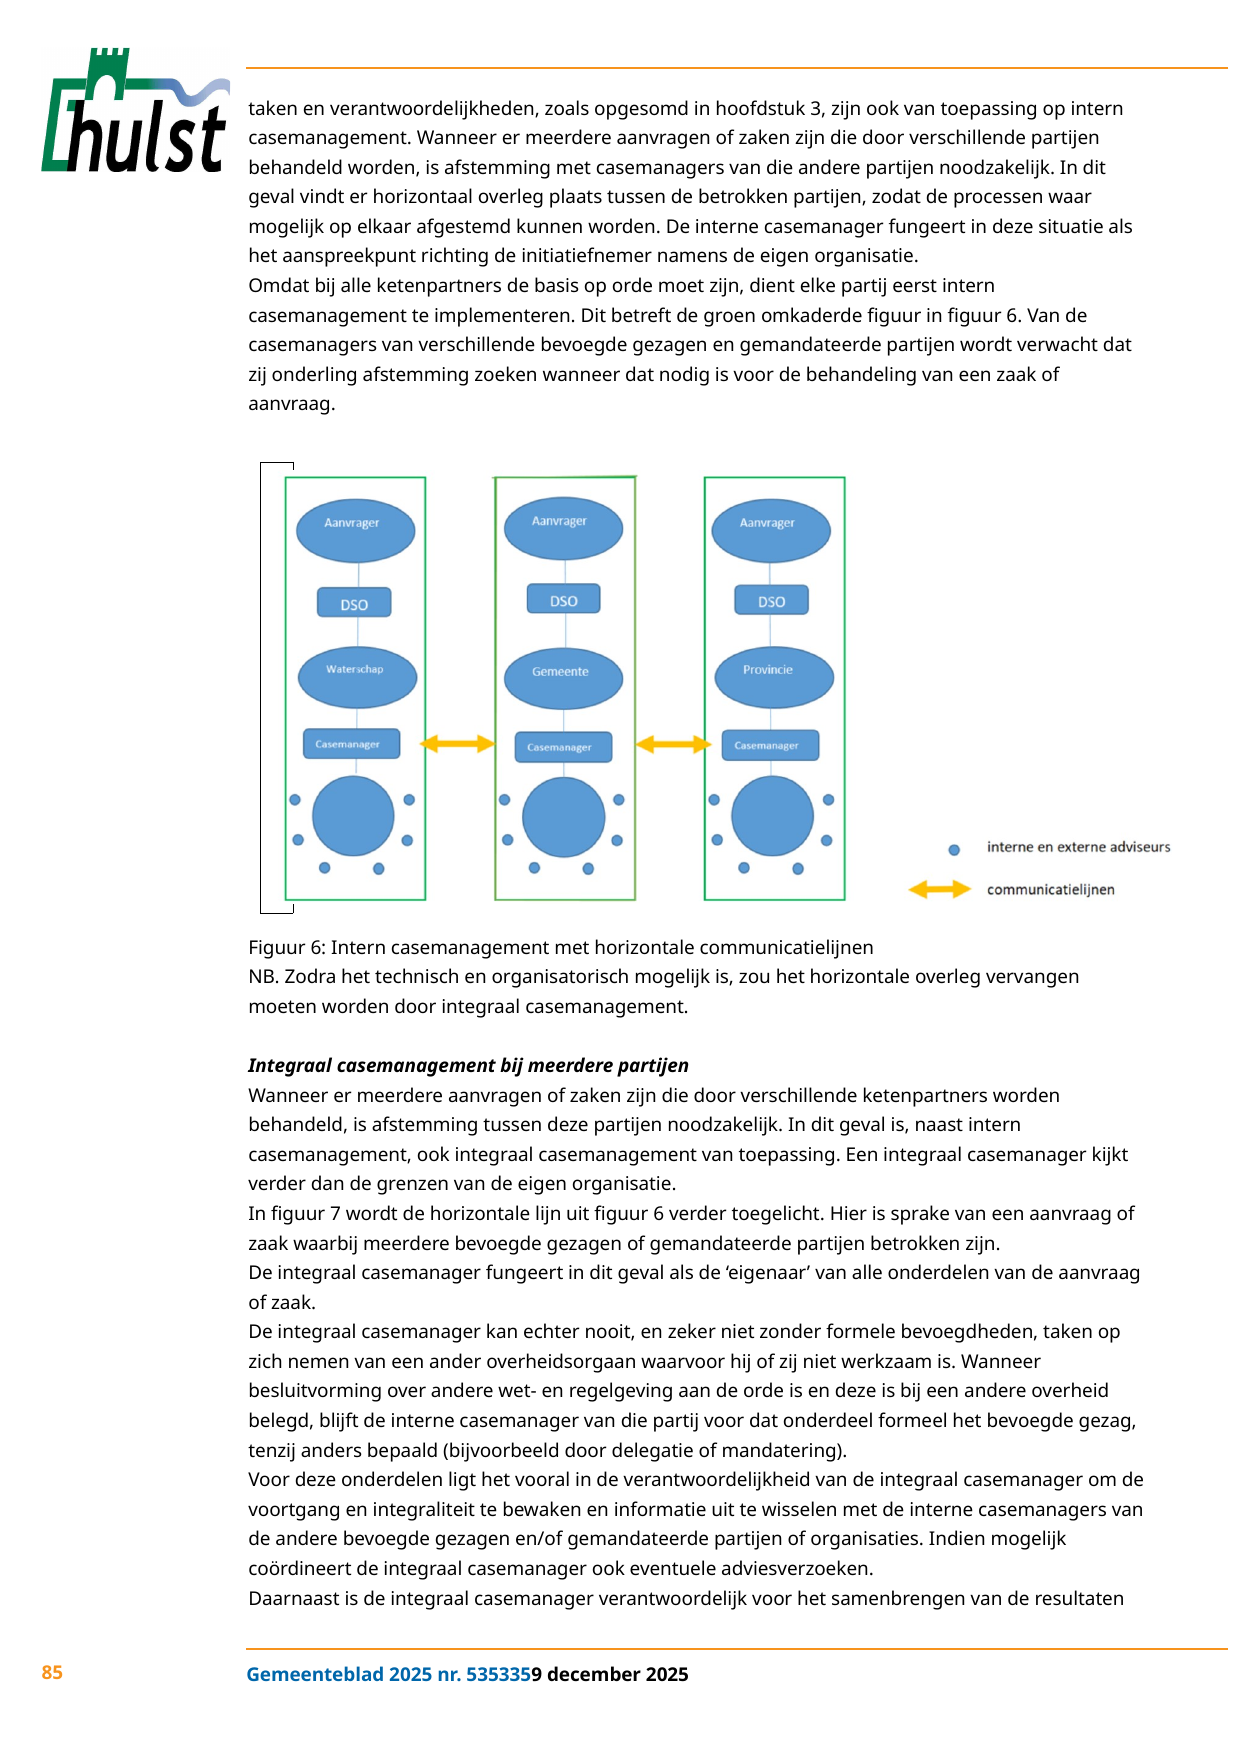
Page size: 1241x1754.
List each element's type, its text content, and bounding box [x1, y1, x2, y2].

text Figuur 6: Intern casemanagement met horizontale communicatielijnen [248, 934, 1152, 960]
picture [41, 47, 231, 172]
text Integraal casemanagement bij meerdere partijen [248, 1052, 1152, 1078]
text De integraal casemanager kan echter nooit, en zeker niet zonder formele bevoegdheden, taken op zich nemen van een ander overheidsorgaan waarvoor hij of zij niet werkzaam is. Wanneer besluitvorming over andere wet- en regelgeving aan de orde is en deze is bij een andere overheid belegd, blijft de interne casemanager van die partij voor dat onderdeel formeel het bevoegde gezag, tenzij anders bepaald (bijvoorbeeld door delegatie of mandatering). [248, 1318, 1152, 1463]
text Daarnaast is de integraal casemanager verantwoordelijk voor het samenbrengen van de resultaten [248, 1585, 1152, 1611]
text Wanneer er meerdere aanvragen of zaken zijn die door verschillende ketenpartners worden behandeld, is afstemming tussen deze partijen noodzakelijk. In dit geval is, naast intern casemanagement, ook integraal casemanagement van toepassing. Een integraal casemanager kijkt verder dan de grenzen van de eigen organisatie. [248, 1082, 1152, 1196]
picture [268, 470, 1173, 904]
text Voor deze onderdelen ligt het vooral in de verantwoordelijkheid van de integraal casemanager om de voortgang en integraliteit te bewaken en informatie uit te wisselen met de interne casemanagers van de andere bevoegde gezagen en/of gemandateerde partijen of organisaties. Indien mogelijk coördineert de integraal casemanager ook eventuele adviesverzoeken. [248, 1466, 1152, 1581]
text NB. Zodra het technisch en organisatorisch mogelijk is, zou het horizontale overleg vervangen moeten worden door integraal casemanagement. [248, 963, 1152, 1019]
text Omdat bij alle ketenpartners de basis op orde moet zijn, dient elke partij eerst intern casemanagement te implementeren. Dit betreft de groen omkaderde figuur in figuur 6. Van de casemanagers van verschillende bevoegde gezagen en gemandateerde partijen wordt verwacht dat zij onderling afstemming zoeken wanneer dat nodig is voor de behandeling van een zaak of aanvraag. [248, 272, 1152, 416]
text taken en verantwoordelijkheden, zoals opgesomd in hoofdstuk 3, zijn ook van toepassing op intern casemanagement. Wanneer er meerdere aanvragen of zaken zijn die door verschillende partijen behandeld worden, is afstemming met casemanagers van die andere partijen noodzakelijk. In dit geval vindt er horizontaal overleg plaats tussen de betrokken partijen, zodat de processen waar mogelijk op elkaar afgestemd kunnen worden. De interne casemanager fungeert in deze situatie als het aanspreekpunt richting de initiatiefnemer namens de eigen organisatie. [248, 95, 1152, 268]
text De integraal casemanager fungeert in dit geval als de ‘eigenaar’ van alle onderdelen van de aanvraag of zaak. [248, 1259, 1152, 1315]
text In figuur 7 wordt de horizontale lijn uit figuur 6 verder toegelicht. Hier is sprake van een aanvraag of zaak waarbij meerdere bevoegde gezagen of gemandateerde partijen betrokken zijn. [248, 1200, 1152, 1256]
